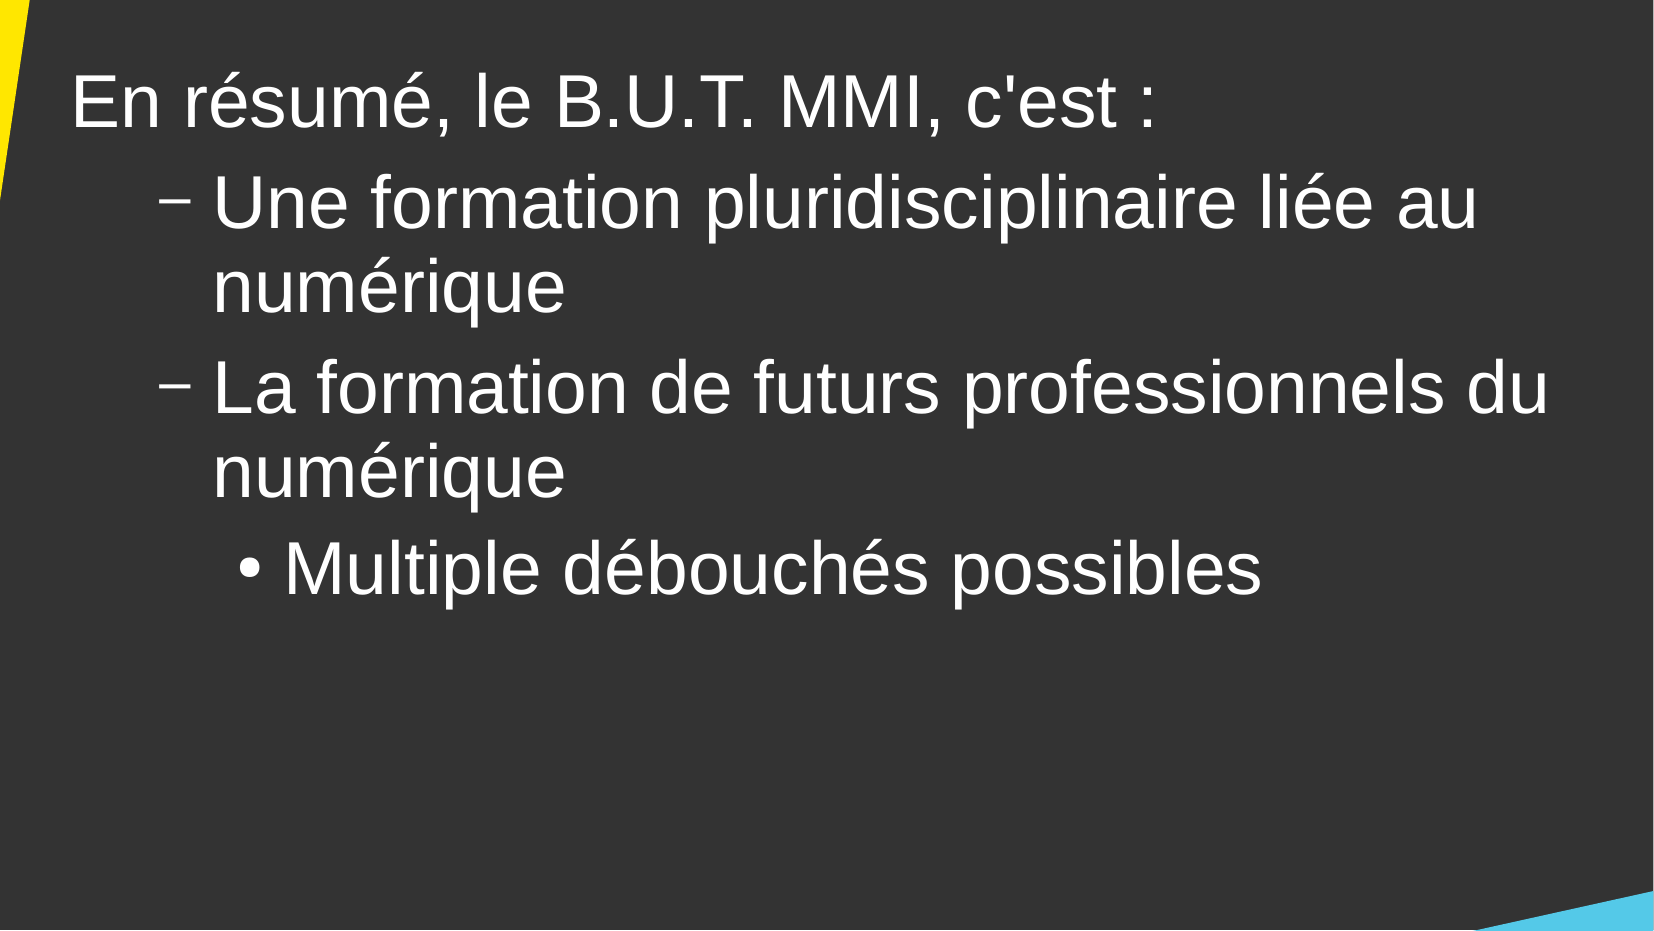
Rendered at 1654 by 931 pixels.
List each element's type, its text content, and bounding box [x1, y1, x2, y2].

text_box [1472, 890, 1654, 931]
text_box [0, 0, 30, 201]
list En résumé, le B.U.T. MMI, c'est : Une formation pluridisciplinaire liée au numérique La formation de futurs professionnels du numérique Multiple débouchés possibles [70, 59, 1595, 851]
